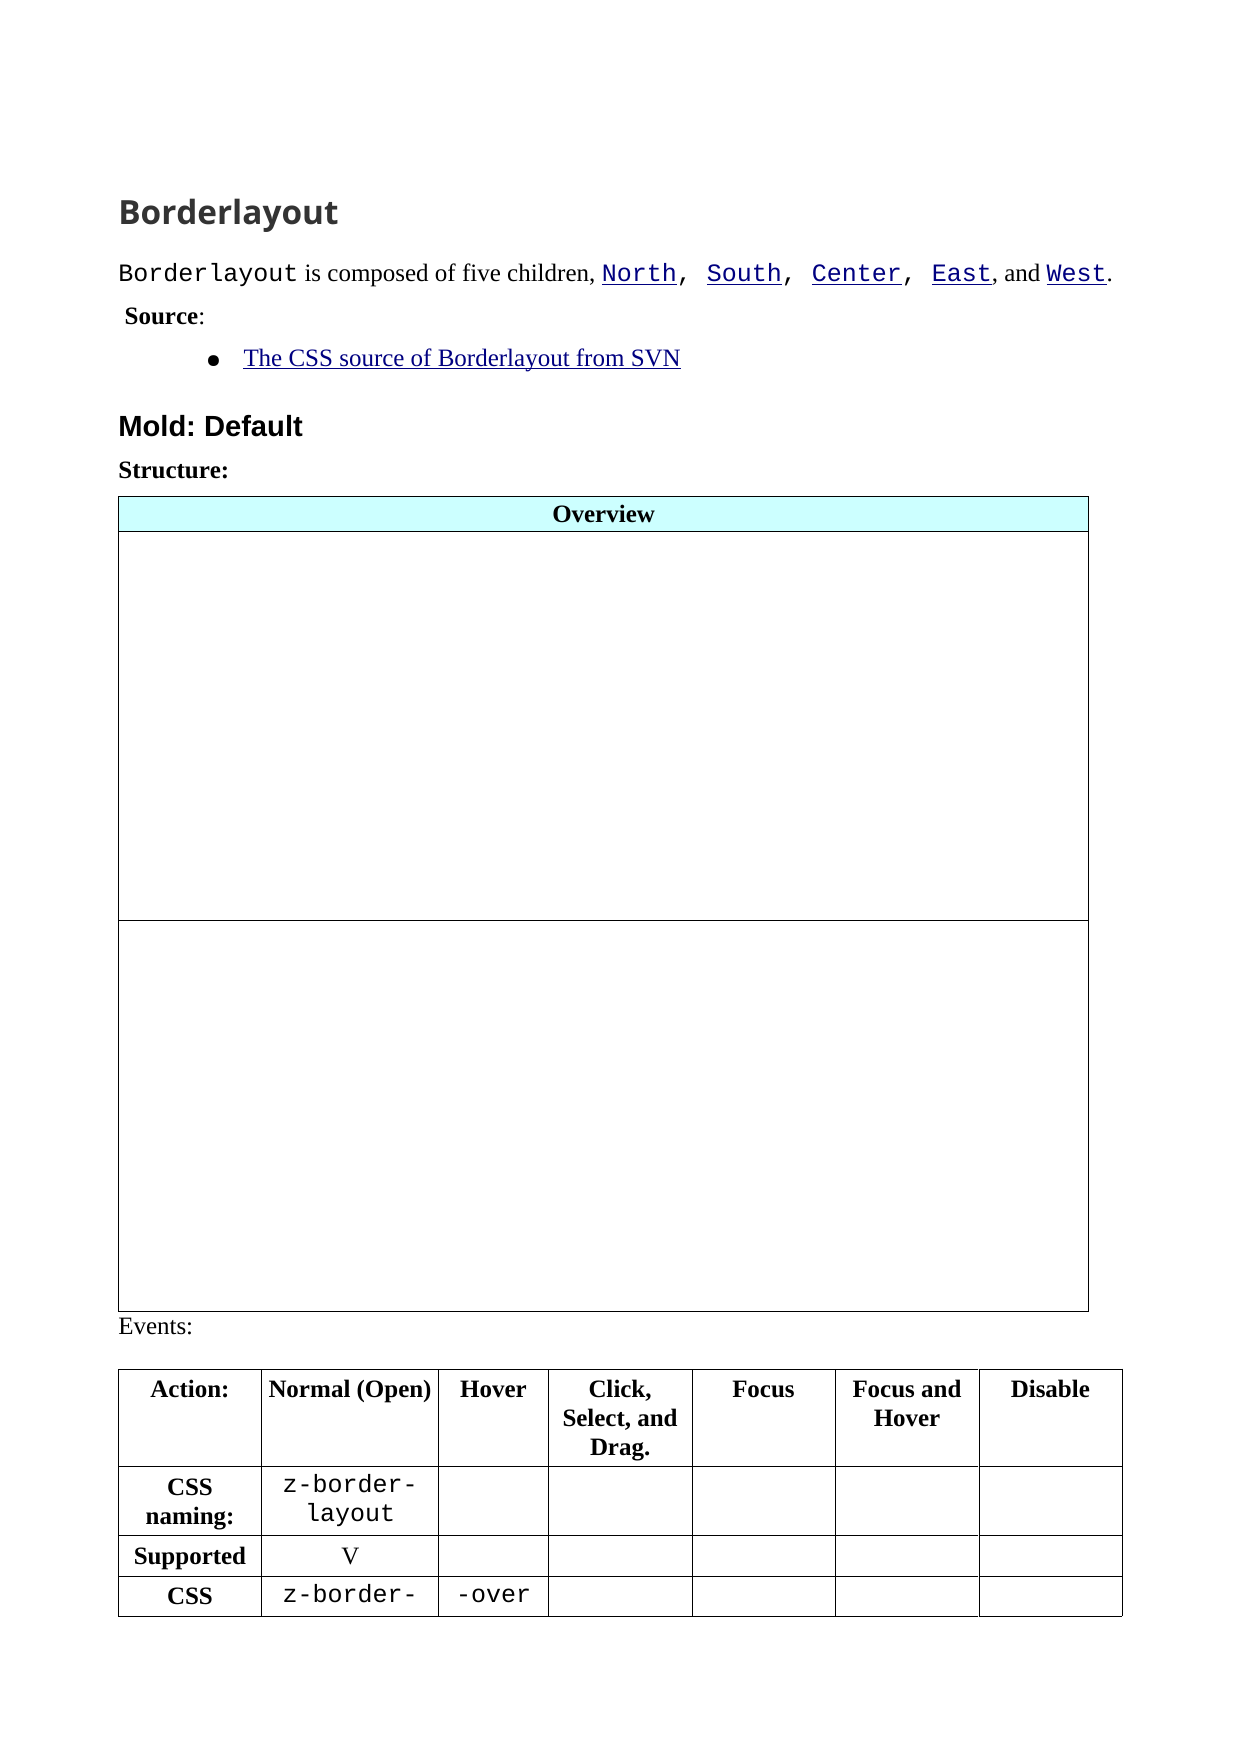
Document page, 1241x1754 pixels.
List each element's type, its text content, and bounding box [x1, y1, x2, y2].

table_header Overview [119, 497, 1088, 531]
text Events: [118, 1311, 1122, 1368]
table_cell [836, 1467, 978, 1535]
table_cell CSS [119, 1577, 261, 1616]
table_header Focus [693, 1370, 835, 1466]
table_cell [693, 1577, 835, 1616]
table_cell [439, 1467, 548, 1535]
table_cell [693, 1467, 835, 1535]
table_header Hover [439, 1370, 548, 1466]
table_header Disable [980, 1370, 1122, 1466]
table_header Normal (Open) [262, 1370, 438, 1466]
table_cell -over [439, 1577, 548, 1616]
table_cell [693, 1536, 835, 1576]
table_cell [549, 1536, 692, 1576]
table_cell [439, 1536, 548, 1576]
text Source: [118, 301, 1122, 330]
text Structure: [118, 455, 1122, 484]
table_cell [980, 1467, 1122, 1535]
table_cell [980, 1536, 1122, 1576]
list The CSS source of Borderlayout from SVN [236, 343, 1122, 371]
subtitle Borderlayout [118, 189, 1122, 234]
table_cell [836, 1536, 978, 1576]
table_cell Supported [119, 1536, 261, 1576]
table_cell z-border-layout [262, 1467, 438, 1535]
table_cell [119, 532, 1088, 920]
table_cell [549, 1467, 692, 1535]
text Borderlayout is composed of five children, North, South, Center, East, and West. [118, 258, 1122, 289]
subtitle Mold: Default [118, 409, 1122, 442]
table_header Focus and Hover [836, 1370, 978, 1466]
table_cell z-border- [262, 1577, 438, 1616]
table_cell CSS naming: [119, 1467, 261, 1535]
table_header Click, Select, and Drag. [549, 1370, 692, 1466]
table_cell [549, 1577, 692, 1616]
table_cell [836, 1577, 978, 1616]
table_cell V [262, 1536, 438, 1576]
table_cell [980, 1577, 1122, 1616]
table_cell [119, 921, 1088, 1311]
table_header Action: [119, 1370, 261, 1466]
